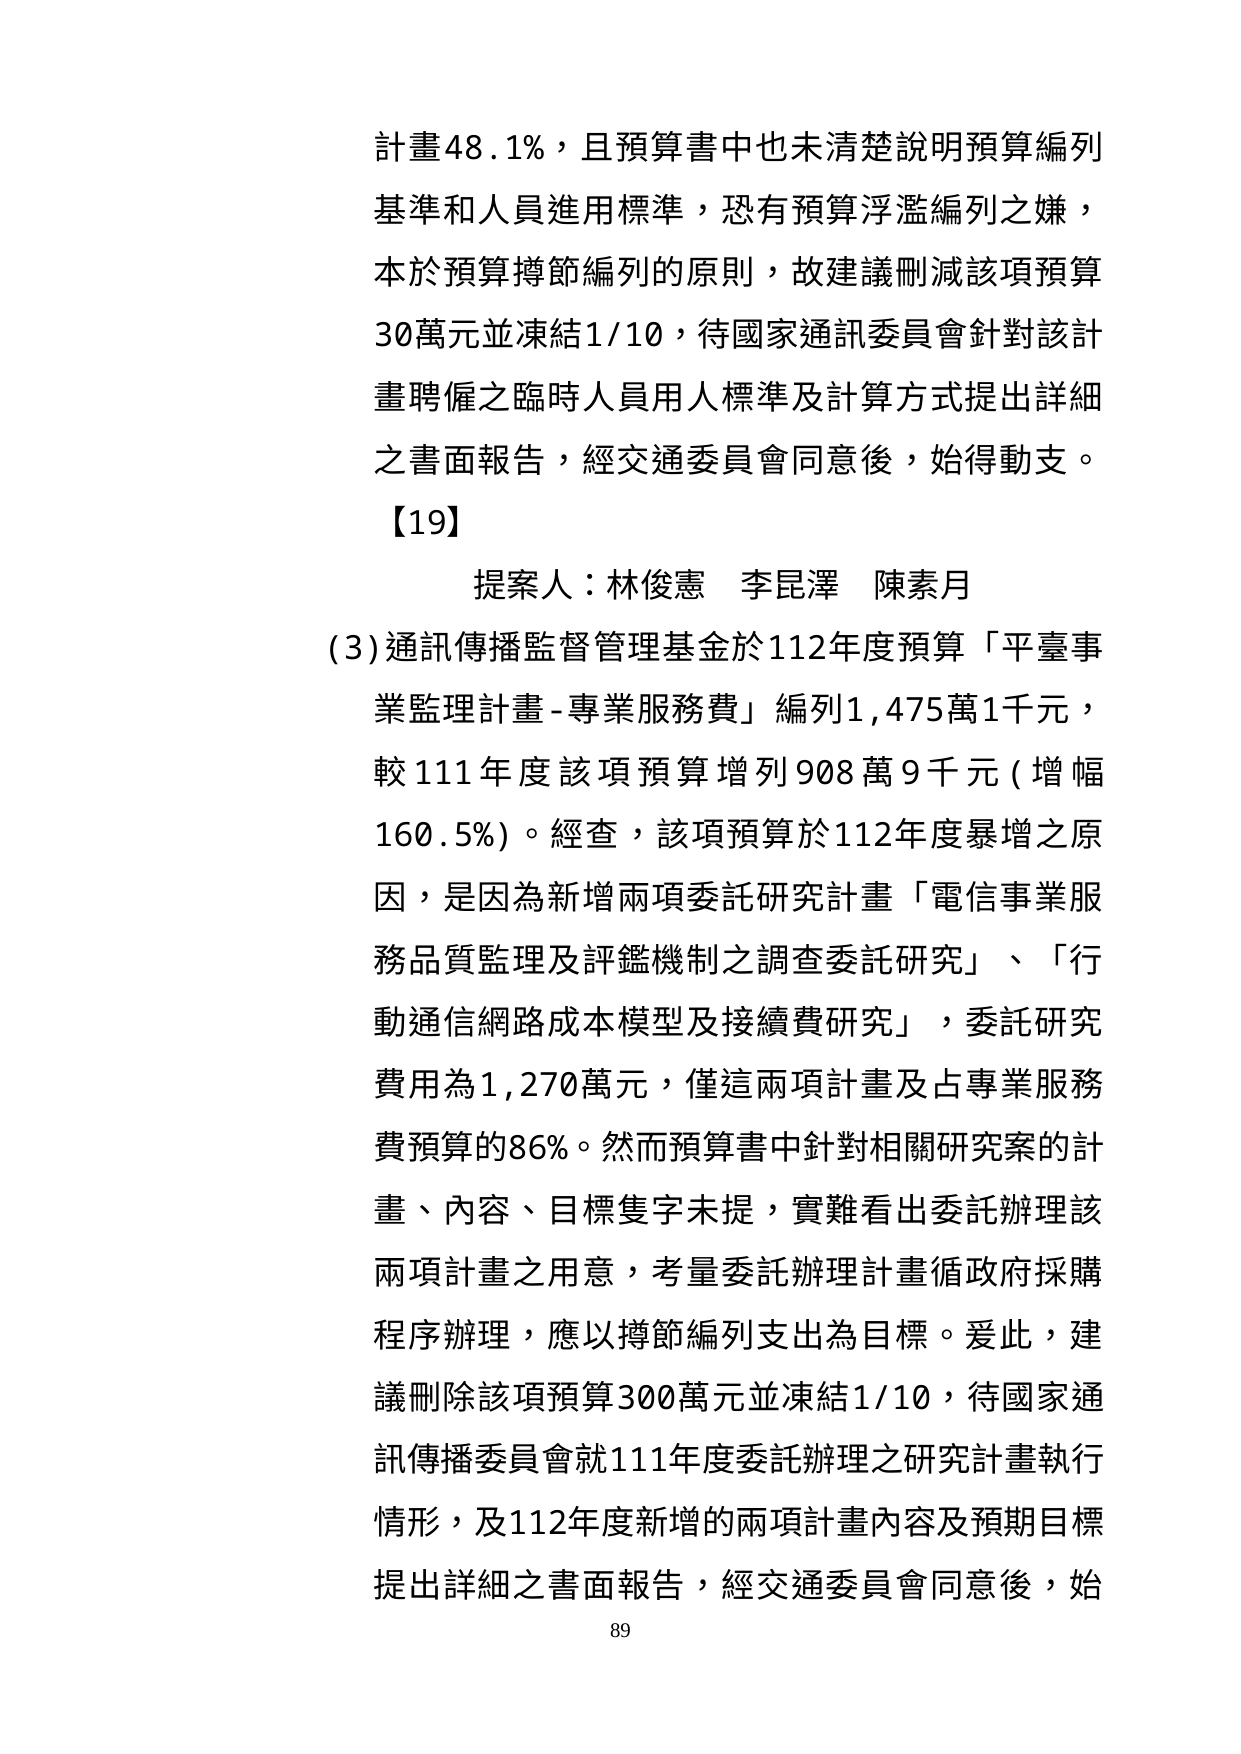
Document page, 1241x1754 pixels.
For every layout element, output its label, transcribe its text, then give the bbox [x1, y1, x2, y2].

subtitle (3)通訊傳播監督管理基金於112年度預算「平臺事業監理計畫-專業服務費」編列1,475萬1千元，較111年度該項預算增列908萬9千元(增幅160.5%)。經查，該項預算於112年度暴增之原因，是因為新增兩項委託研究計畫「電信事業服務品質監理及評鑑機制之調查委託研究」、「行動通信網路成本模型及接續費研究」，委託研究費用為1,270萬元，僅這兩項計畫及占專業服務費預算的86%。然而預算書中針對相關研究案的計畫、內容、目標隻字未提，實難看出委託辦理該兩項計畫之用意，考量委託辦理計畫循政府採購程序辦理，應以撙節編列支出為目標。爰此，建議刪除該項預算300萬元並凍結1/10，待國家通訊傳播委員會就111年度委託辦理之研究計畫執行情形，及112年度新增的兩項計畫內容及預期目標提出詳細之書面報告，經交通委員會同意後，始 [323, 603, 1104, 1603]
subtitle 計畫48.1%，且預算書中也未清楚說明預算編列基準和人員進用標準，恐有預算浮濫編列之嫌，本於預算撙節編列的原則，故建議刪減該項預算30萬元並凍結1/10，待國家通訊委員會針對該計畫聘僱之臨時人員用人標準及計算方式提出詳細之書面報告，經交通委員會同意後，始得動支。【19】 [323, 103, 1104, 541]
text 提案人：林俊憲 李昆澤 陳素月 [473, 541, 1117, 603]
